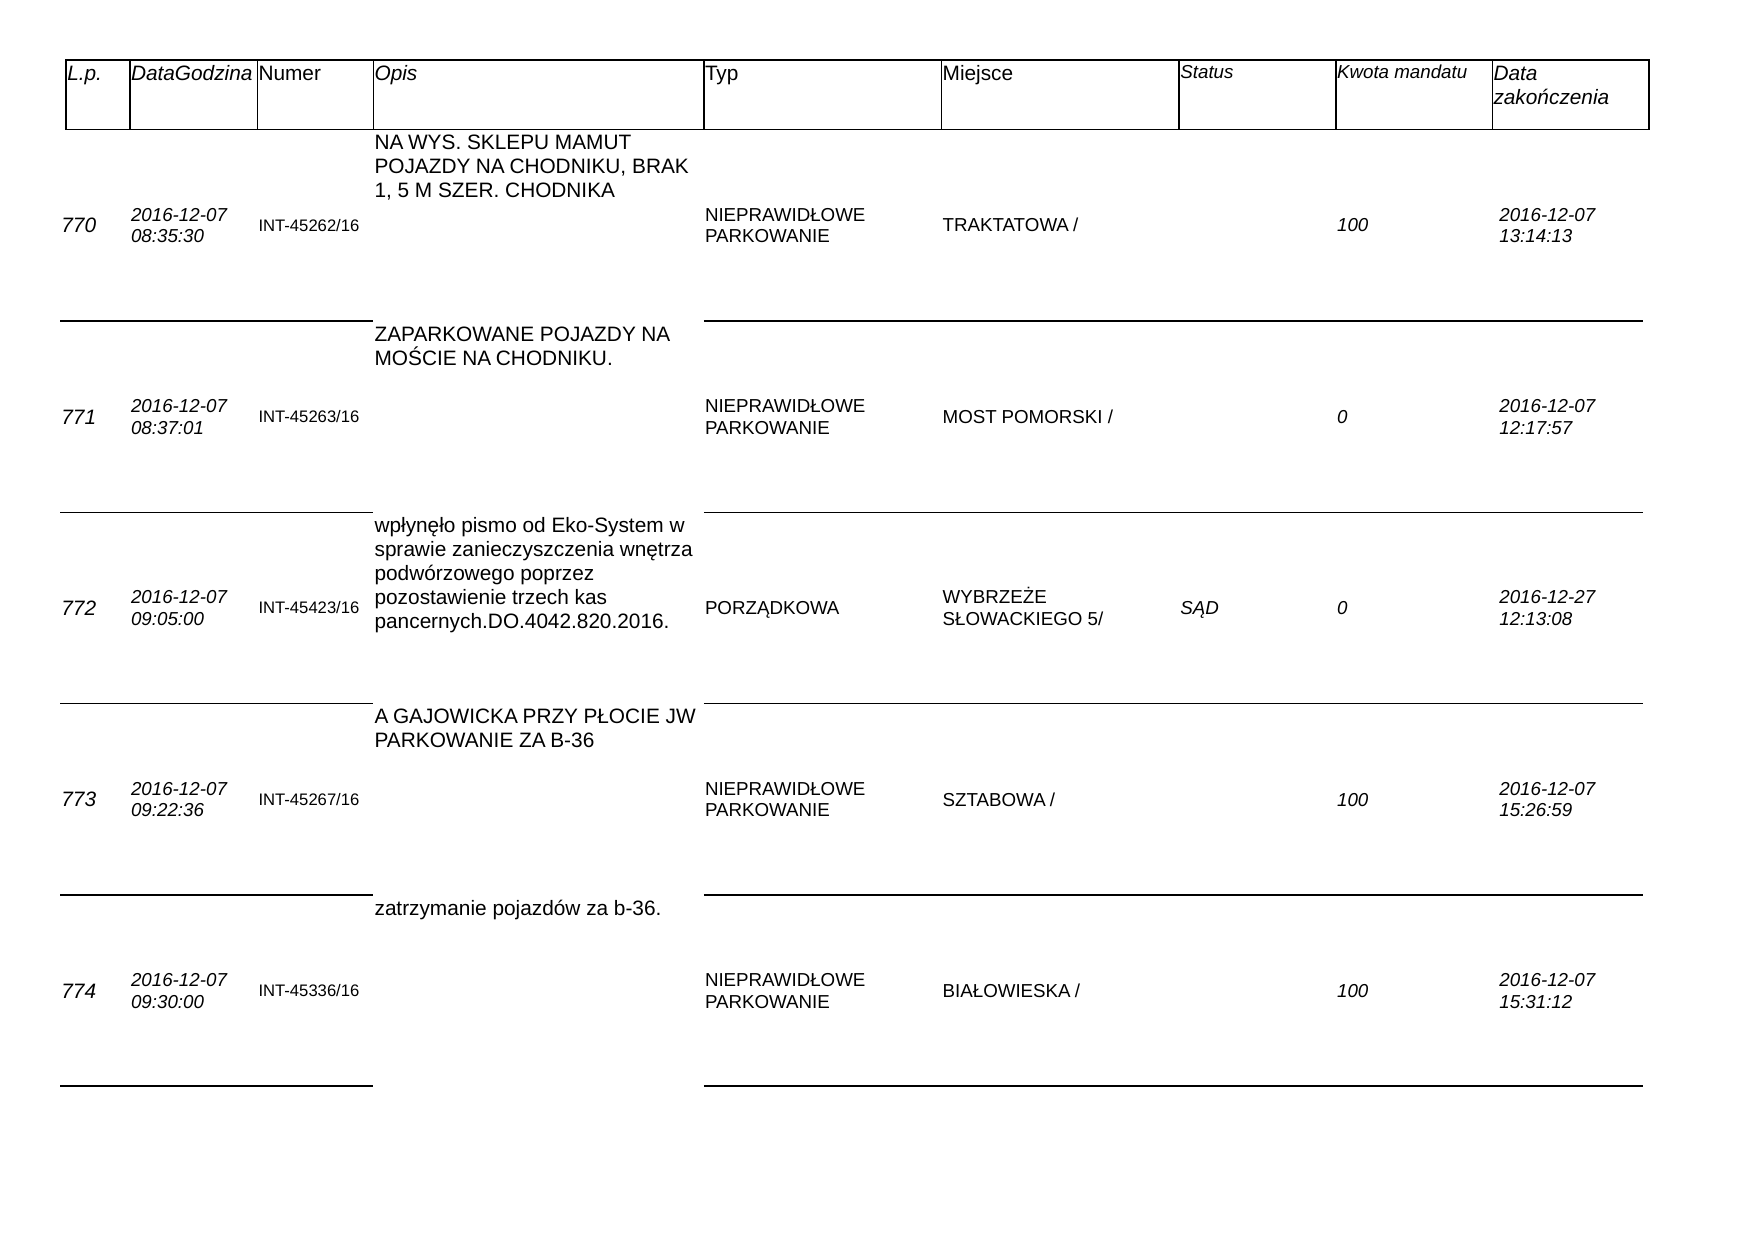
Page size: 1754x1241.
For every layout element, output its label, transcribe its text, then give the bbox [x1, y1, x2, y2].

table_cell INT-45262/16 [257, 130, 373, 320]
table_cell TRAKTATOWA / [941, 130, 1179, 320]
table_cell WYBRZEŻE SŁOWACKIEGO 5/ [941, 513, 1179, 703]
table_header Numer [258, 61, 373, 129]
table_cell 0 [1336, 322, 1498, 511]
table_header DataGodzina [131, 61, 257, 129]
table_header Typ [705, 61, 941, 129]
table_cell 2016-12-27 12:13:08 [1498, 513, 1643, 703]
table_cell 2016-12-07 15:26:59 [1498, 704, 1643, 894]
table_cell [1643, 703, 1649, 894]
table_cell [1179, 322, 1336, 511]
table_cell [1643, 130, 1649, 320]
table_cell 774 [60, 896, 130, 1085]
table_cell [1179, 130, 1336, 320]
table_cell BIAŁOWIESKA / [941, 896, 1179, 1085]
table_header Data zakończenia [1493, 61, 1648, 129]
table_cell 2016-12-07 08:37:01 [130, 322, 257, 511]
table_cell 770 [60, 129, 130, 320]
table_cell 2016-12-07 09:22:36 [130, 704, 257, 894]
table_cell INT-45423/16 [257, 513, 373, 703]
table_header Status [1180, 61, 1335, 129]
table_cell 2016-12-07 15:31:12 [1498, 896, 1643, 1085]
table_cell 2016-12-07 08:35:30 [130, 130, 257, 320]
table_header Miejsce [942, 61, 1178, 129]
table_cell zatrzymanie pojazdów za b-36. [373, 894, 704, 1085]
table_cell 100 [1336, 896, 1498, 1085]
table_cell SZTABOWA / [941, 704, 1179, 894]
table_header L.p. [67, 61, 129, 129]
table_cell INT-45263/16 [257, 322, 373, 511]
table_cell [1179, 896, 1336, 1085]
table_cell 2016-12-07 09:05:00 [130, 513, 257, 703]
table_cell [1643, 511, 1649, 703]
table_cell wpłynęło pismo od Eko-System w sprawie zanieczyszczenia wnętrza podwórzowego poprzez pozostawienie trzech kas pancernych.DO.4042.820.2016. [373, 511, 704, 703]
table_cell NIEPRAWIDŁOWE PARKOWANIE [704, 896, 941, 1085]
table_cell PORZĄDKOWA [704, 513, 941, 703]
table_cell [1179, 704, 1336, 894]
table_cell INT-45336/16 [257, 896, 373, 1085]
table_cell [1643, 894, 1649, 1085]
table_cell 100 [1336, 130, 1498, 320]
table_header Kwota mandatu [1337, 61, 1492, 129]
table_cell 771 [60, 322, 130, 511]
table_cell MOST POMORSKI / [941, 322, 1179, 511]
table_cell NIEPRAWIDŁOWE PARKOWANIE [704, 704, 941, 894]
table_header Opis [374, 61, 703, 129]
table_cell INT-45267/16 [257, 704, 373, 894]
table_cell 2016-12-07 12:17:57 [1498, 322, 1643, 511]
table_cell 0 [1336, 513, 1498, 703]
table_cell NIEPRAWIDŁOWE PARKOWANIE [704, 130, 941, 320]
table_cell 2016-12-07 09:30:00 [130, 896, 257, 1085]
table_cell SĄD [1179, 513, 1336, 703]
table_header [60, 59, 65, 129]
table_cell NA WYS. SKLEPU MAMUT POJAZDY NA CHODNIKU, BRAK 1, 5 M SZER. CHODNIKA [373, 130, 704, 320]
table_cell ZAPARKOWANE POJAZDY NA MOŚCIE NA CHODNIKU. [373, 320, 704, 511]
table_cell 773 [60, 704, 130, 894]
table_cell 2016-12-07 13:14:13 [1498, 130, 1643, 320]
table_cell 100 [1336, 704, 1498, 894]
table_cell NIEPRAWIDŁOWE PARKOWANIE [704, 322, 941, 511]
table_cell 772 [60, 513, 130, 703]
table_cell A GAJOWICKA PRZY PŁOCIE JW PARKOWANIE ZA B-36 [373, 703, 704, 894]
table_cell [1643, 320, 1649, 511]
